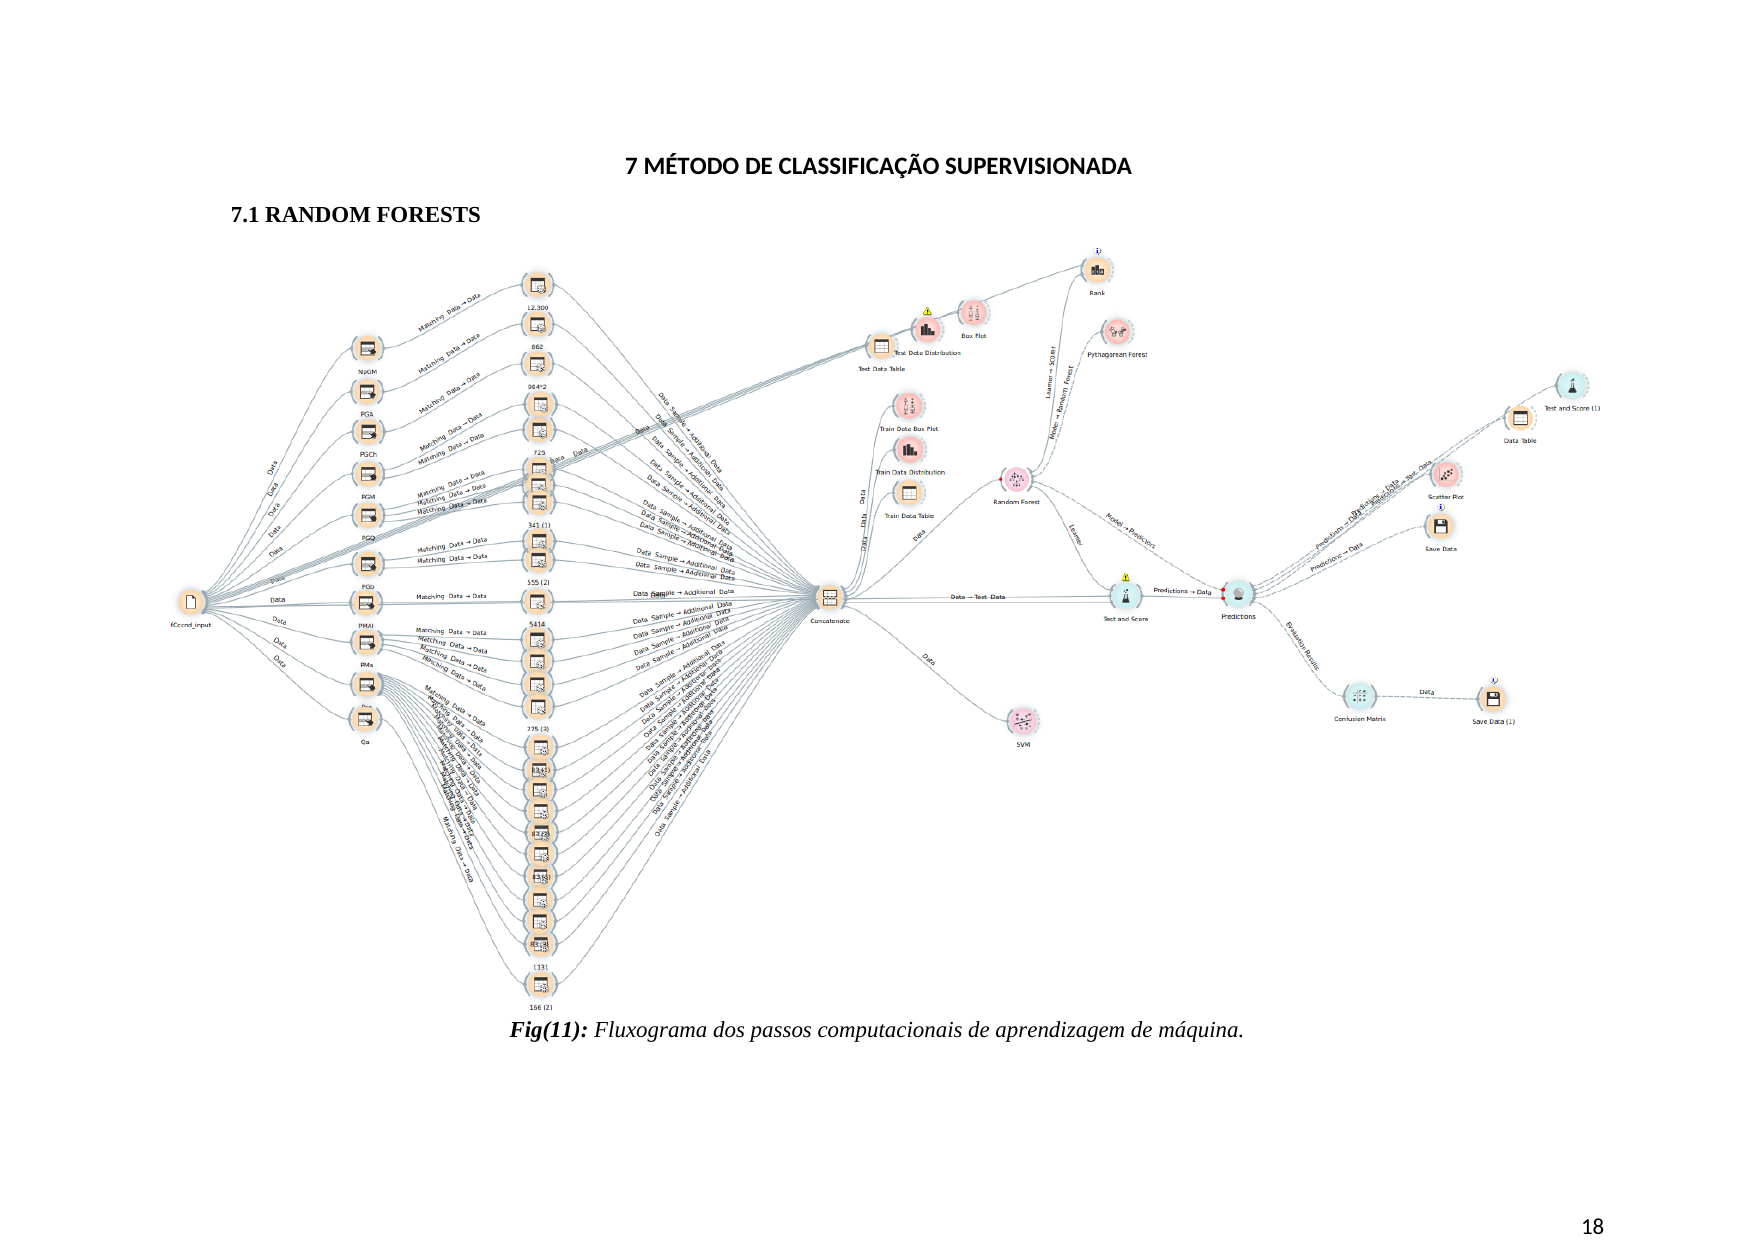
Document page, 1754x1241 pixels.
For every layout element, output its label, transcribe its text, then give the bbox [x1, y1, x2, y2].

subtitle 7.1 RANDOM FORESTS [150, 201, 1604, 228]
text Fig(11): Fluxograma dos passos computacionais de aprendizagem de máquina. [150, 1016, 1604, 1042]
subtitle 7 MÉTODO DE CLASSIFICAÇÃO SUPERVISIONADA [153, 150, 1604, 181]
picture [152, 248, 1602, 1016]
